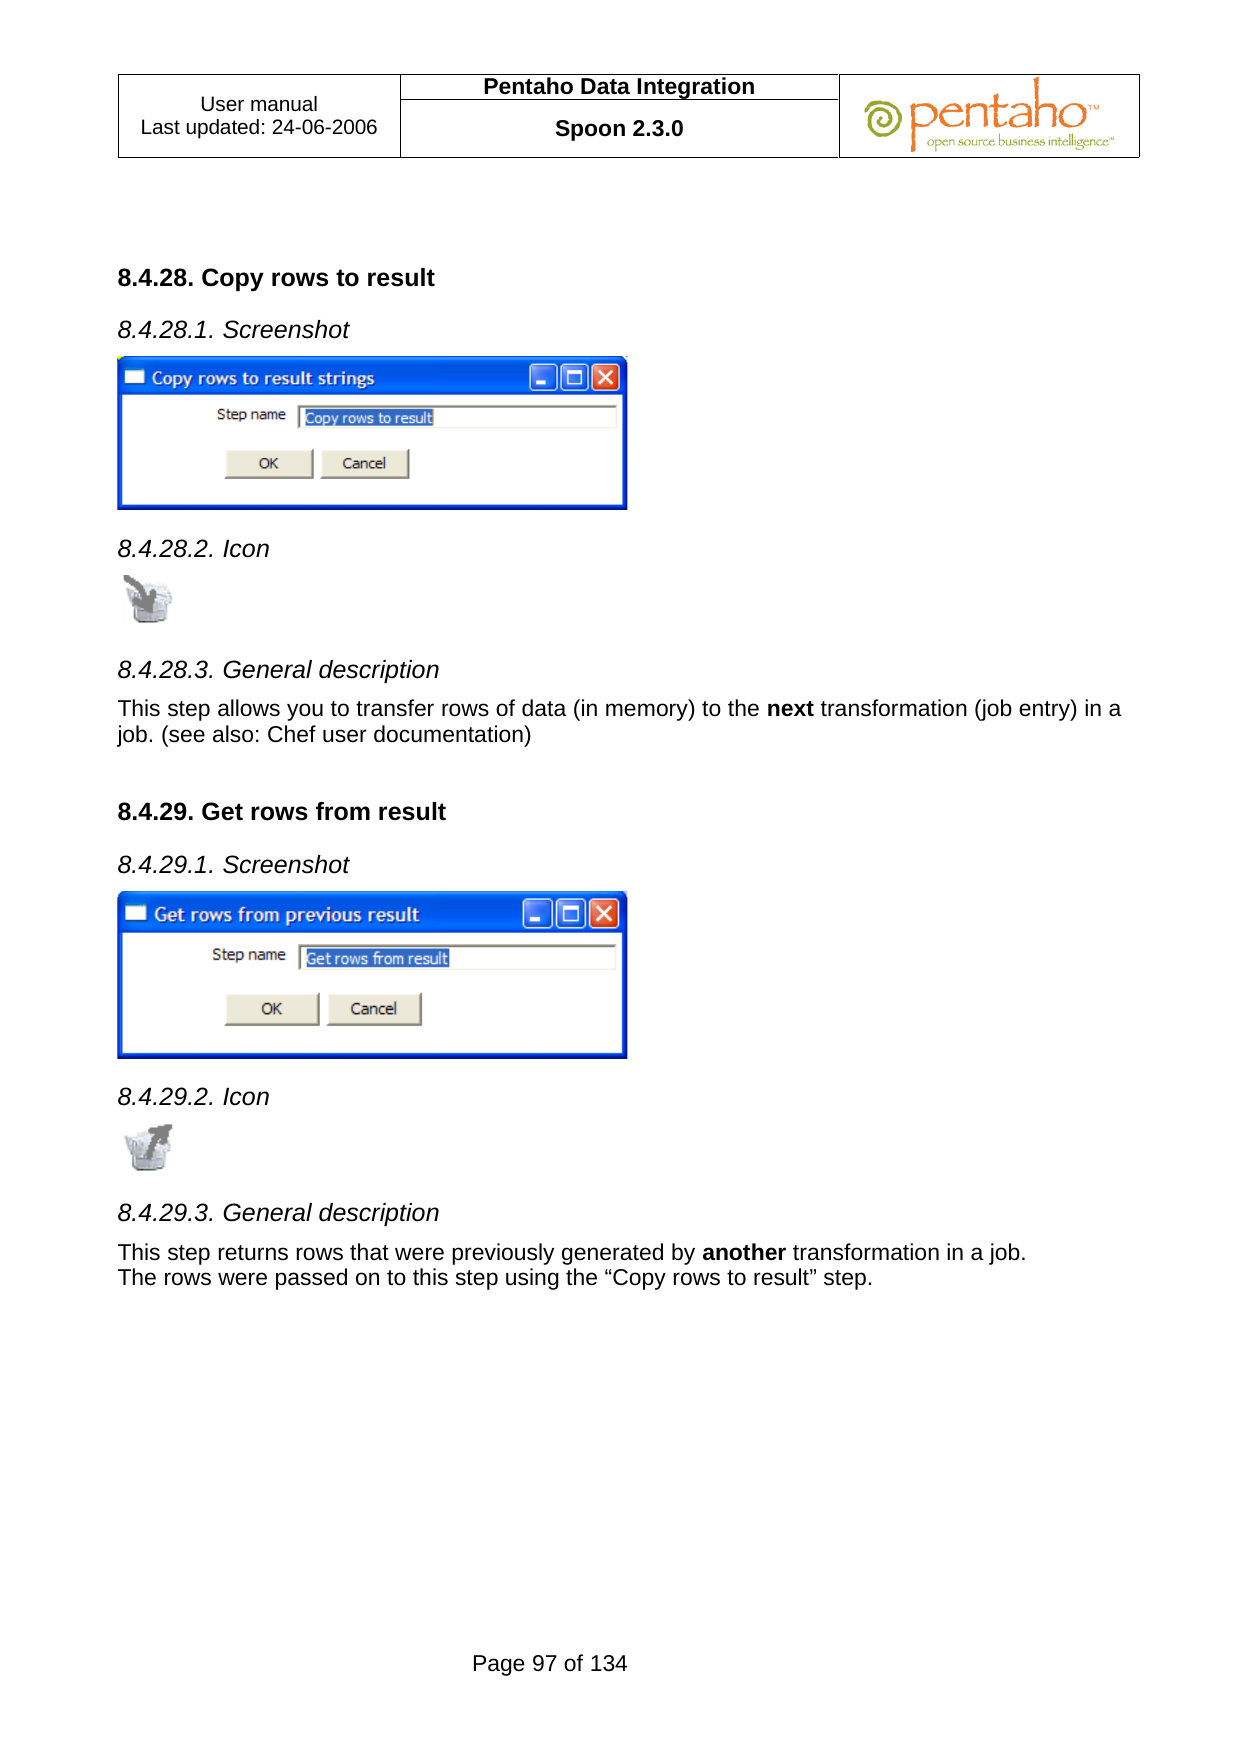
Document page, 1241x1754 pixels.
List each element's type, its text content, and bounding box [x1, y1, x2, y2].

text The rows were passed on to this step using the “Copy rows to result” step. [117, 1265, 1137, 1290]
subtitle Screenshot [117, 850, 1137, 878]
picture [117, 891, 628, 1059]
text This step returns rows that were previously generated by another transformation in a job. [117, 1239, 1137, 1265]
subtitle General description [117, 655, 1137, 683]
picture [117, 356, 628, 510]
subtitle Icon [117, 1083, 1137, 1111]
text This step allows you to transfer rows of data (in memory) to the next transformation (job entry) in a job. (see also: Chef user documentation) [117, 696, 1137, 747]
subtitle Get rows from result [117, 797, 1137, 825]
subtitle Copy rows to result [117, 263, 1137, 291]
picture [123, 1123, 174, 1174]
subtitle Icon [117, 535, 1137, 563]
subtitle Screenshot [117, 316, 1137, 344]
subtitle General description [117, 1199, 1137, 1227]
picture [123, 575, 174, 626]
